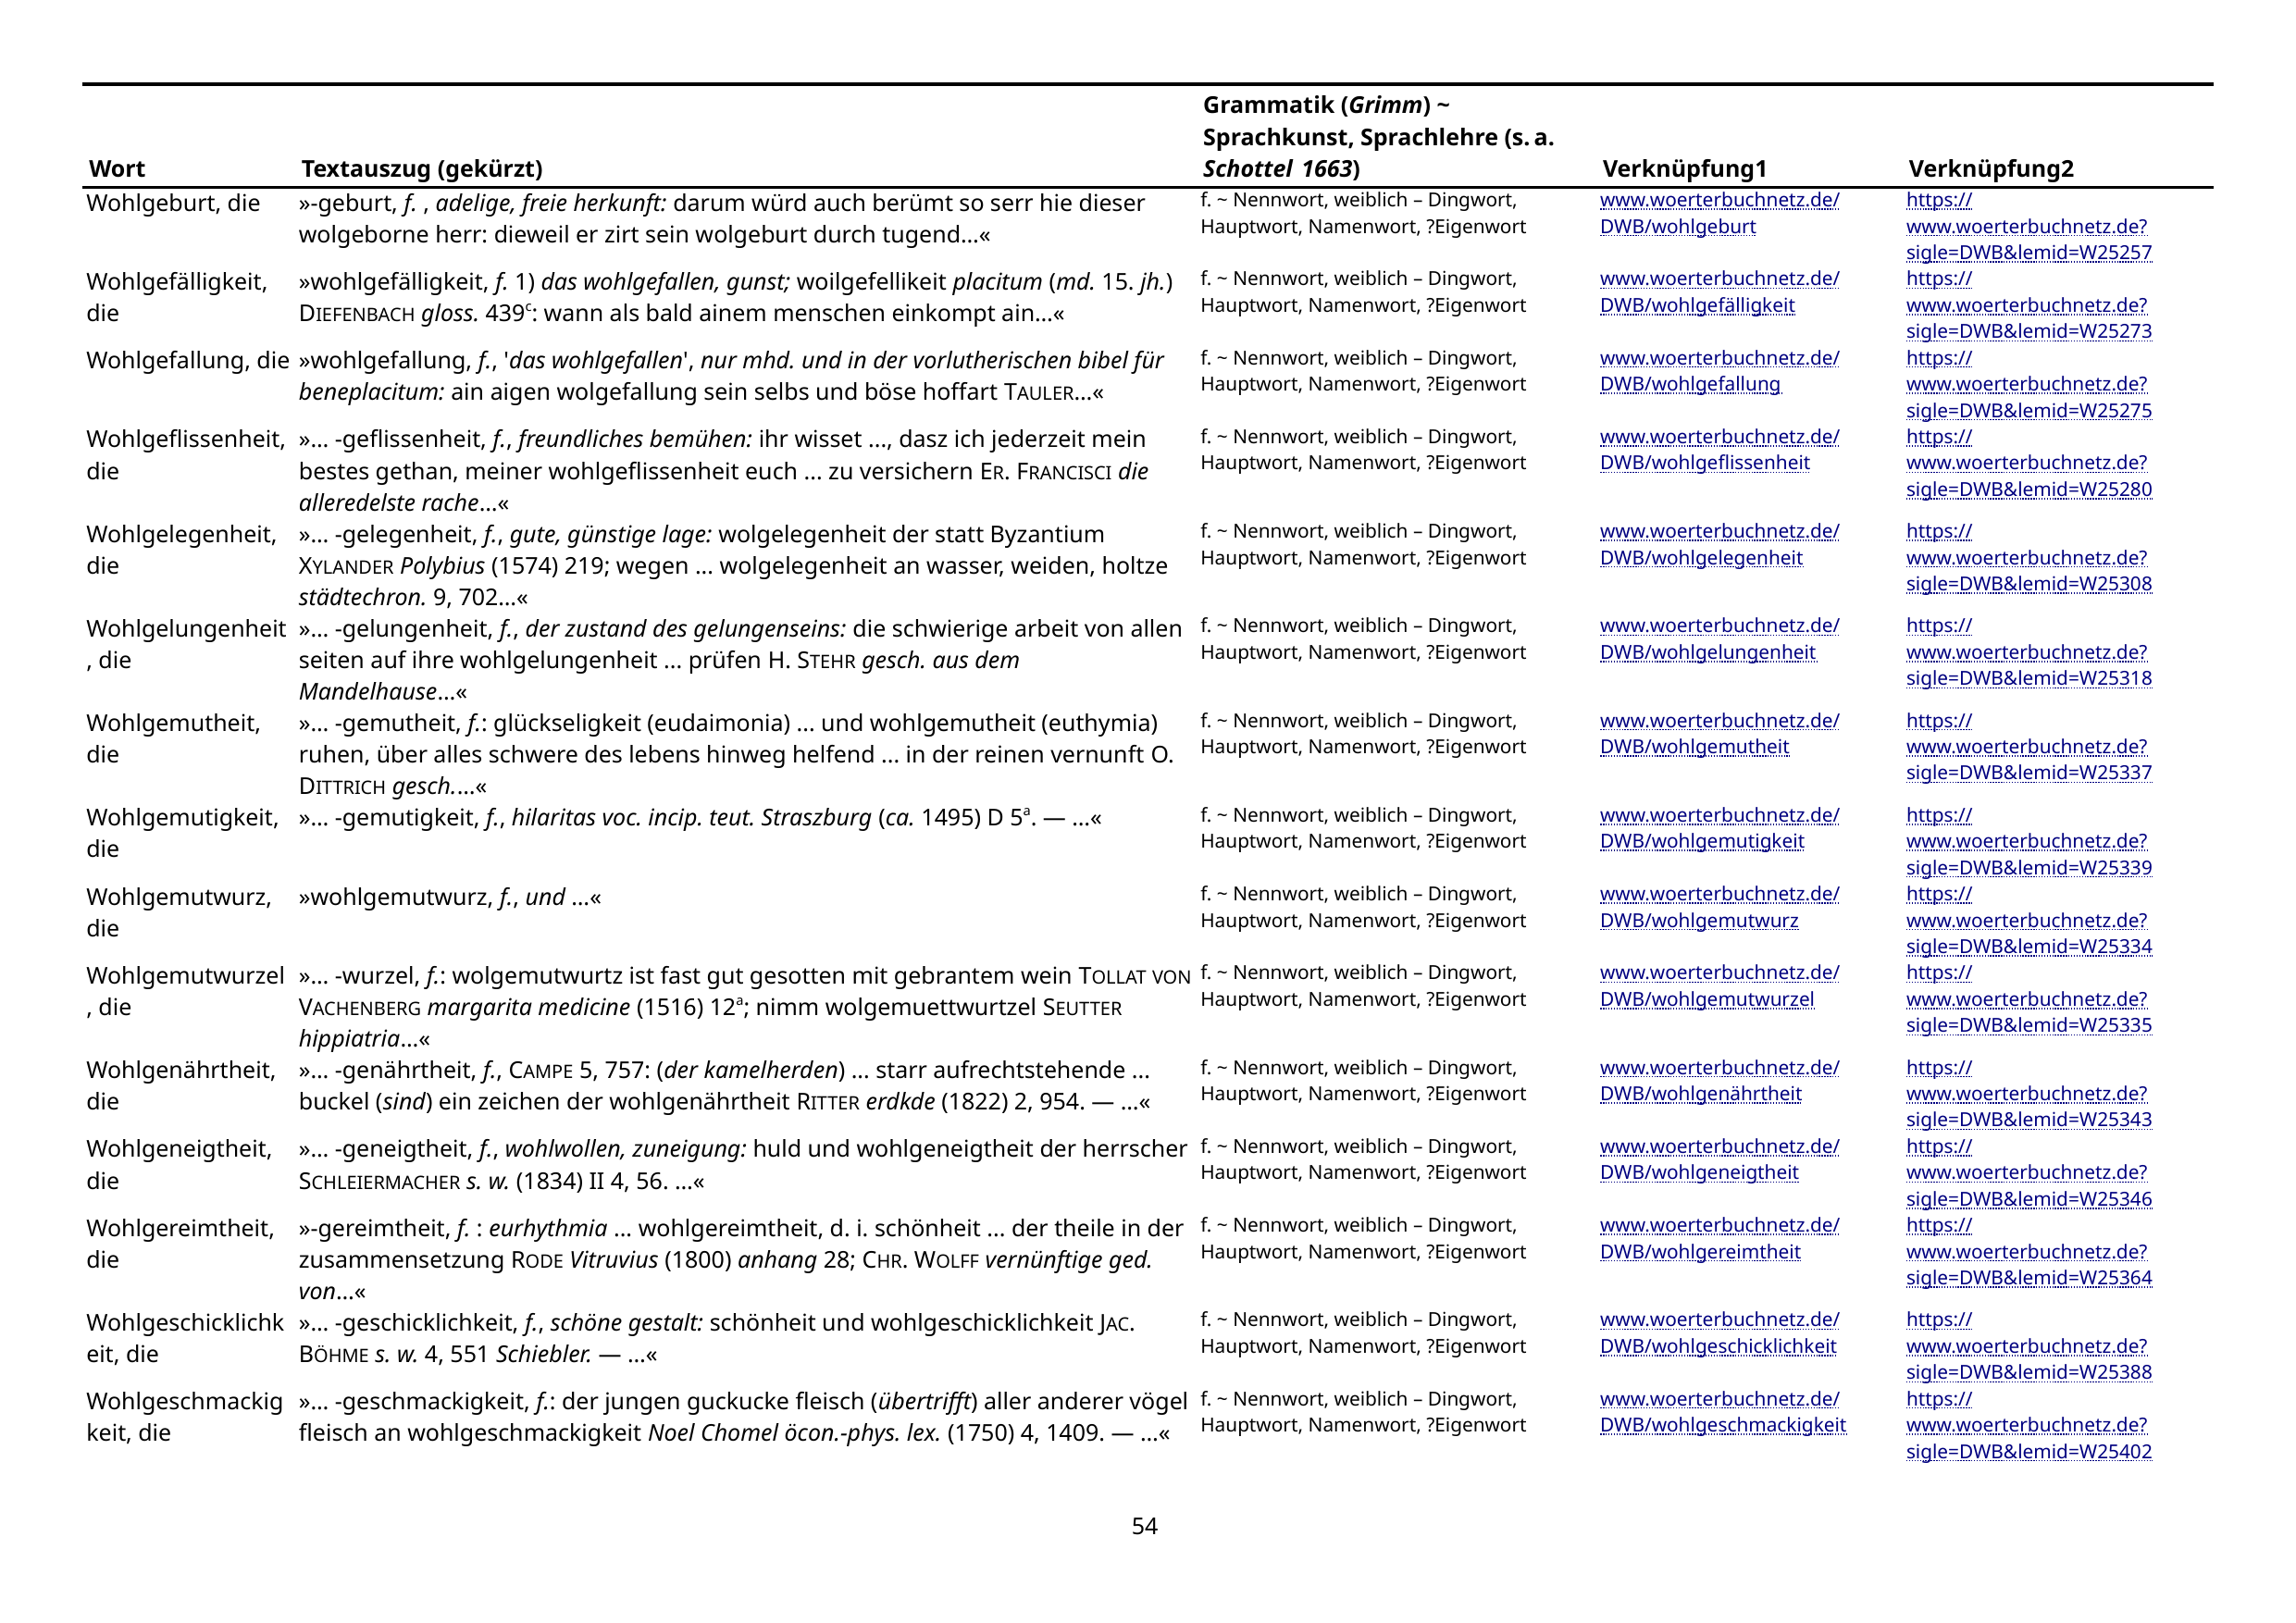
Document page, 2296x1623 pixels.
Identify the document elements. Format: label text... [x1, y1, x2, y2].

table_cell www.woerterbuchnetz.de/DWB/wohlgefälligkeit [1596, 266, 1902, 344]
table_cell https://www.woerterbuchnetz.de?sigle=DWB&lemid=W25339 [1902, 801, 2214, 880]
table_cell https://www.woerterbuchnetz.de?sigle=DWB&lemid=W25337 [1902, 707, 2214, 801]
table_cell f. ~ Nennwort, weiblich – Dingwort, Hauptwort, Namenwort, ?Eigenwort [1197, 1054, 1595, 1133]
table_cell https://www.woerterbuchnetz.de?sigle=DWB&lemid=W25346 [1902, 1133, 2214, 1211]
table_cell »-geburt, f. , adelige, freie herkunft: darum würd auch berümt so serr hie dieser wolgeborne herr: dieweil er zirt sein wolgeburt durch tugend…« [294, 189, 1196, 266]
table_cell »… -gelegenheit, f., gute, günstige lage: wolgelegenheit der statt Byzantium Xylander Polybius (1574) 219; wegen ... wolgelegenheit an wasser, weiden, holtze städtechron. 9, 702…« [294, 517, 1196, 613]
table_cell f. ~ Nennwort, weiblich – Dingwort, Hauptwort, Namenwort, ?Eigenwort [1197, 613, 1595, 707]
table_cell f. ~ Nennwort, weiblich – Dingwort, Hauptwort, Namenwort, ?Eigenwort [1197, 1385, 1595, 1464]
table_cell www.woerterbuchnetz.de/DWB/wohlgenährtheit [1596, 1054, 1902, 1133]
table_cell f. ~ Nennwort, weiblich – Dingwort, Hauptwort, Namenwort, ?Eigenwort [1197, 801, 1595, 880]
table_cell »… -gelungenheit, f., der zustand des gelungenseins: die schwierige arbeit von allen seiten auf ihre wohlgelungenheit ... prüfen H. Stehr gesch. aus dem Mandelhause…« [294, 613, 1196, 707]
table_cell Wohlgelegenheit, die [82, 517, 294, 613]
table_cell www.woerterbuchnetz.de/DWB/wohlgeburt [1596, 189, 1902, 266]
table_cell https://www.woerterbuchnetz.de?sigle=DWB&lemid=W25335 [1902, 960, 2214, 1054]
table_cell »wohlgefälligkeit, f. 1) das wohlgefallen, gunst; woilgefellikeit placitum (md. 15. jh.) Diefenbach gloss. 439c: wann als bald ainem menschen einkompt ain…« [294, 266, 1196, 344]
table_cell »… -genährtheit, f., Campe 5, 757: (der kamelherden) ... starr aufrechtstehende ... buckel (sind) ein zeichen der wohlgenährtheit Ritter erdkde (1822) 2, 954. — …« [294, 1054, 1196, 1133]
table_cell f. ~ Nennwort, weiblich – Dingwort, Hauptwort, Namenwort, ?Eigenwort [1197, 344, 1595, 423]
table_cell Wohlgeburt, die [82, 189, 294, 266]
table_cell https://www.woerterbuchnetz.de?sigle=DWB&lemid=W25364 [1902, 1211, 2214, 1307]
table_cell f. ~ Nennwort, weiblich – Dingwort, Hauptwort, Namenwort, ?Eigenwort [1197, 707, 1595, 801]
table_cell Wohlgemutheit, die [82, 707, 294, 801]
table_cell www.woerterbuchnetz.de/DWB/wohlgeflissenheit [1596, 423, 1902, 517]
table_cell Wohlgenährtheit, die [82, 1054, 294, 1133]
table_cell f. ~ Nennwort, weiblich – Dingwort, Hauptwort, Namenwort, ?Eigenwort [1197, 517, 1595, 613]
table_cell Wohlgelungenheit, die [82, 613, 294, 707]
table_cell »… -geneigtheit, f., wohlwollen, zuneigung: huld und wohlgeneigtheit der herrscher Schleiermacher s. w. (1834) II 4, 56. …« [294, 1133, 1196, 1211]
table_cell https://www.woerterbuchnetz.de?sigle=DWB&lemid=W25275 [1902, 344, 2214, 423]
table_cell https://www.woerterbuchnetz.de?sigle=DWB&lemid=W25308 [1902, 517, 2214, 613]
table_cell https://www.woerterbuchnetz.de?sigle=DWB&lemid=W25318 [1902, 613, 2214, 707]
table_cell Wohlgemutwurz, die [82, 880, 294, 960]
table_cell f. ~ Nennwort, weiblich – Dingwort, Hauptwort, Namenwort, ?Eigenwort [1197, 423, 1595, 517]
table_cell f. ~ Nennwort, weiblich – Dingwort, Hauptwort, Namenwort, ?Eigenwort [1197, 266, 1595, 344]
table_cell www.woerterbuchnetz.de/DWB/wohlgereimtheit [1596, 1211, 1902, 1307]
table_cell www.woerterbuchnetz.de/DWB/wohlgeschicklichkeit [1596, 1307, 1902, 1385]
table_header Verknüpfung1 [1596, 86, 1902, 186]
table_cell f. ~ Nennwort, weiblich – Dingwort, Hauptwort, Namenwort, ?Eigenwort [1197, 1133, 1595, 1211]
table_cell Wohlgemutwurzel, die [82, 960, 294, 1054]
table_cell www.woerterbuchnetz.de/DWB/wohlgemutheit [1596, 707, 1902, 801]
table_cell »wohlgemutwurz, f., und …« [294, 880, 1196, 960]
table_cell f. ~ Nennwort, weiblich – Dingwort, Hauptwort, Namenwort, ?Eigenwort [1197, 960, 1595, 1054]
table_cell https://www.woerterbuchnetz.de?sigle=DWB&lemid=W25280 [1902, 423, 2214, 517]
table_cell https://www.woerterbuchnetz.de?sigle=DWB&lemid=W25273 [1902, 266, 2214, 344]
table_cell Wohlgemutigkeit, die [82, 801, 294, 880]
table_cell »… -wurzel, f.: wolgemutwurtz ist fast gut gesotten mit gebrantem wein Tollat von Vachenberg margarita medicine (1516) 12a; nimm wolgemuettwurtzel Seutter hippiatria…« [294, 960, 1196, 1054]
table_cell Wohlgefallung, die [82, 344, 294, 423]
table_cell »… -geschmackigkeit, f.: der jungen guckucke fleisch (übertrifft) aller anderer vögel fleisch an wohlgeschmackigkeit Noel Chomel öcon.-phys. lex. (1750) 4, 1409. — …« [294, 1385, 1196, 1464]
table_header Grammatik (Grimm) ~ Sprachkunst, Sprachlehre (s. a. Schottel 1663) [1197, 86, 1595, 186]
table_cell »wohlgefallung, f., 'das wohlgefallen', nur mhd. und in der vorlutherischen bibel für beneplacitum: ain aigen wolgefallung sein selbs und böse hoffart Tauler…« [294, 344, 1196, 423]
table_cell www.woerterbuchnetz.de/DWB/wohlgelungenheit [1596, 613, 1902, 707]
table_header Wort [82, 86, 294, 186]
table_cell »… -geschicklichkeit, f., schöne gestalt: schönheit und wohlgeschicklichkeit Jac. Böhme s. w. 4, 551 Schiebler. — …« [294, 1307, 1196, 1385]
table_cell Wohlgefälligkeit, die [82, 266, 294, 344]
table_cell www.woerterbuchnetz.de/DWB/wohlgeneigtheit [1596, 1133, 1902, 1211]
table_cell www.woerterbuchnetz.de/DWB/wohlgemutwurzel [1596, 960, 1902, 1054]
table_cell https://www.woerterbuchnetz.de?sigle=DWB&lemid=W25257 [1902, 189, 2214, 266]
table_cell Wohlgeschmackigkeit, die [82, 1385, 294, 1464]
table_cell »… -gemutheit, f.: glückseligkeit (eudaimonia) ... und wohlgemutheit (euthymia) ruhen, über alles schwere des lebens hinweg helfend ... in der reinen vernunft O. Dittrich gesch.…« [294, 707, 1196, 801]
table_cell https://www.woerterbuchnetz.de?sigle=DWB&lemid=W25334 [1902, 880, 2214, 960]
table_header Textauszug (gekürzt) [294, 86, 1196, 186]
table_cell www.woerterbuchnetz.de/DWB/wohlgeschmackigkeit [1596, 1385, 1902, 1464]
table_cell www.woerterbuchnetz.de/DWB/wohlgelegenheit [1596, 517, 1902, 613]
table_header Verknüpfung2 [1902, 86, 2214, 186]
table_cell Wohlgereimtheit, die [82, 1211, 294, 1307]
table_cell https://www.woerterbuchnetz.de?sigle=DWB&lemid=W25388 [1902, 1307, 2214, 1385]
table_cell www.woerterbuchnetz.de/DWB/wohlgefallung [1596, 344, 1902, 423]
table_cell »… -gemutigkeit, f., hilaritas voc. incip. teut. Straszburg (ca. 1495) D 5a. — …« [294, 801, 1196, 880]
table_cell Wohlgeflissenheit, die [82, 423, 294, 517]
table_cell »… -geflissenheit, f., freundliches bemühen: ihr wisset ..., dasz ich jederzeit mein bestes gethan, meiner wohlgeflissenheit euch ... zu versichern Er. Francisci die alleredelste rache…« [294, 423, 1196, 517]
table_cell f. ~ Nennwort, weiblich – Dingwort, Hauptwort, Namenwort, ?Eigenwort [1197, 1307, 1595, 1385]
table_cell f. ~ Nennwort, weiblich – Dingwort, Hauptwort, Namenwort, ?Eigenwort [1197, 880, 1595, 960]
table_cell »-gereimtheit, f. : eurhythmia ... wohlgereimtheit, d. i. schönheit ... der theile in der zusammensetzung Rode Vitruvius (1800) anhang 28; Chr. Wolff vernünftige ged. von…« [294, 1211, 1196, 1307]
table_cell Wohlgeneigtheit, die [82, 1133, 294, 1211]
table_cell https://www.woerterbuchnetz.de?sigle=DWB&lemid=W25402 [1902, 1385, 2214, 1464]
table_cell www.woerterbuchnetz.de/DWB/wohlgemutwurz [1596, 880, 1902, 960]
table_cell https://www.woerterbuchnetz.de?sigle=DWB&lemid=W25343 [1902, 1054, 2214, 1133]
table_cell f. ~ Nennwort, weiblich – Dingwort, Hauptwort, Namenwort, ?Eigenwort [1197, 1211, 1595, 1307]
table_cell f. ~ Nennwort, weiblich – Dingwort, Hauptwort, Namenwort, ?Eigenwort [1197, 189, 1595, 266]
table_cell www.woerterbuchnetz.de/DWB/wohlgemutigkeit [1596, 801, 1902, 880]
table_cell Wohlgeschicklichkeit, die [82, 1307, 294, 1385]
